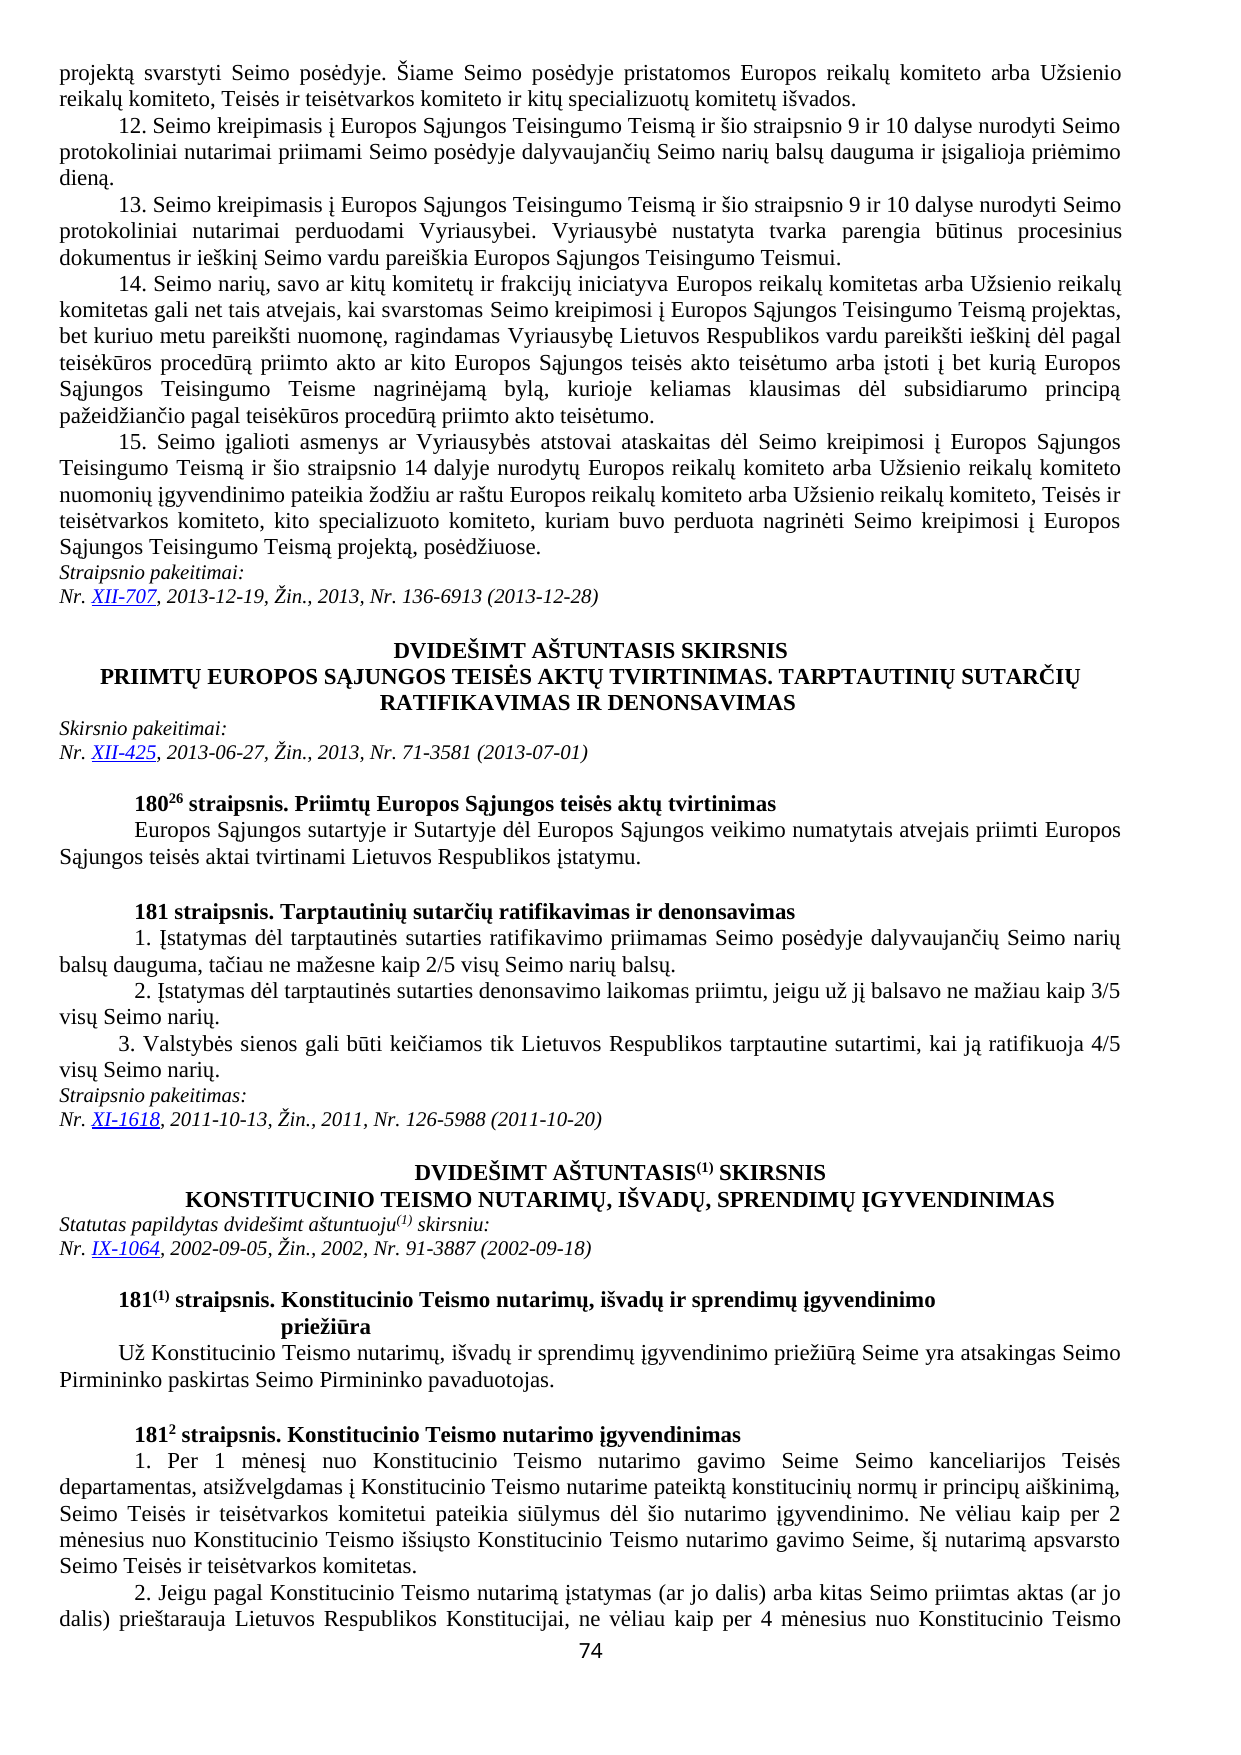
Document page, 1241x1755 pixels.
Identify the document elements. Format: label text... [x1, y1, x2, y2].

text Europos Sąjungos sutartyje ir Sutartyje dėl Europos Sąjungos veikimo numatytais atvejais priimti Europos Sąjungos teisės aktai tvirtinami Lietuvos Respublikos įstatymu. [59, 817, 1122, 869]
text Už Konstitucinio Teismo nutarimų, išvadų ir sprendimų įgyvendinimo priežiūrą Seime yra atsakingas Seimo Pirmininko paskirtas Seimo Pirmininko pavaduotojas. [59, 1339, 1122, 1392]
text Statutas papildytas dvidešimt aštuntuoju(1) skirsniu: [59, 1212, 1122, 1236]
text PRIIMTŲ EUROPOS SĄJUNGOS TEISĖS AKTŲ TVIRTINIMAS. TARPTAUTINIŲ SUTARČIŲ RATIFIKAVIMAS IR DENONSAVIMAS [59, 663, 1122, 716]
text 181(1) straipsnis. Konstitucinio Teismo nutarimų, išvadų ir sprendimų įgyvendinimo [59, 1287, 1122, 1313]
text 3. Valstybės sienos gali būti keičiamos tik Lietuvos Respublikos tarptautine sutartimi, kai ją ratifikuoja 4/5 visų Seimo narių. [59, 1030, 1122, 1082]
text 1. Per 1 mėnesį nuo Konstitucinio Teismo nutarimo gavimo Seime Seimo kanceliarijos Teisės departamentas, atsižvelgdamas į Konstitucinio Teismo nutarime pateiktą konstitucinių normų ir principų aiškinimą, Seimo Teisės ir teisėtvarkos komitetui pateikia siūlymus dėl šio nutarimo įgyvendinimo. Ne vėliau kaip per 2 mėnesius nuo Konstitucinio Teismo išsiųsto Konstitucinio Teismo nutarimo gavimo Seime, šį nutarimą apsvarsto Seimo Teisės ir teisėtvarkos komitetas. [59, 1447, 1122, 1579]
text 1812 straipsnis. Konstitucinio Teismo nutarimo įgyvendinimas [59, 1421, 1122, 1447]
text 14. Seimo narių, savo ar kitų komitetų ir frakcijų iniciatyva Europos reikalų komitetas arba Užsienio reikalų komitetas gali net tais atvejais, kai svarstomas Seimo kreipimosi į Europos Sąjungos Teisingumo Teismą projektas, bet kuriuo metu pareikšti nuomonę, ragindamas Vyriausybę Lietuvos Respublikos vardu pareikšti ieškinį dėl pagal teisėkūros procedūrą priimto akto ar kito Europos Sąjungos teisės akto teisėtumo arba įstoti į bet kurią Europos Sąjungos Teisingumo Teisme nagrinėjamą bylą, kurioje keliamas klausimas dėl subsidiarumo principą pažeidžiančio pagal teisėkūros procedūrą priimto akto teisėtumo. [59, 270, 1122, 428]
text Straipsnio pakeitimai: [59, 560, 1122, 584]
text 13. Seimo kreipimasis į Europos Sąjungos Teisingumo Teismą ir šio straipsnio 9 ir 10 dalyse nurodyti Seimo protokoliniai nutarimai perduodami Vyriausybei. Vyriausybė nustatyta tvarka parengia būtinus procesinius dokumentus ir ieškinį Seimo vardu pareiškia Europos Sąjungos Teisingumo Teismui. [59, 191, 1122, 270]
text 12. Seimo kreipimasis į Europos Sąjungos Teisingumo Teismą ir šio straipsnio 9 ir 10 dalyse nurodyti Seimo protokoliniai nutarimai priimami Seimo posėdyje dalyvaujančių Seimo narių balsų dauguma ir įsigalioja priėmimo dieną. [59, 112, 1122, 191]
text Nr. IX-1064, 2002-09-05, Žin., 2002, Nr. 91-3887 (2002-09-18) [59, 1236, 1122, 1260]
text KONSTITUCINIO TEISMO NUTARIMŲ, IŠVADŲ, SPRENDIMŲ ĮGYVENDINIMAS [59, 1186, 1122, 1212]
text projektą svarstyti Seimo posėdyje. Šiame Seimo posėdyje pristatomos Europos reikalų komiteto arba Užsienio reikalų komiteto, Teisės ir teisėtvarkos komiteto ir kitų specializuotų komitetų išvados. [59, 59, 1122, 112]
text Skirsnio pakeitimai: [59, 716, 1122, 740]
text 181 straipsnis. Tarptautinių sutarčių ratifikavimas ir denonsavimas [59, 898, 1122, 924]
text DVIDEŠIMT AŠTUNTASIS SKIRSNIS [59, 637, 1122, 663]
text Nr. XI-1618, 2011-10-13, Žin., 2011, Nr. 126-5988 (2011-10-20) [59, 1107, 1122, 1131]
text 1. Įstatymas dėl tarptautinės sutarties ratifikavimo priimamas Seimo posėdyje dalyvaujančių Seimo narių balsų dauguma, tačiau ne mažesne kaip 2/5 visų Seimo narių balsų. [59, 924, 1122, 977]
text Straipsnio pakeitimas: [59, 1082, 1122, 1107]
text 15. Seimo įgalioti asmenys ar Vyriausybės atstovai ataskaitas dėl Seimo kreipimosi į Europos Sąjungos Teisingumo Teismą ir šio straipsnio 14 dalyje nurodytų Europos reikalų komiteto arba Užsienio reikalų komiteto nuomonių įgyvendinimo pateikia žodžiu ar raštu Europos reikalų komiteto arba Užsienio reikalų komiteto, Teisės ir teisėtvarkos komiteto, kito specializuoto komiteto, kuriam buvo perduota nagrinėti Seimo kreipimosi į Europos Sąjungos Teisingumo Teismą projektą, posėdžiuose. [59, 428, 1122, 560]
text Nr. XII-425, 2013-06-27, Žin., 2013, Nr. 71-3581 (2013-07-01) [59, 740, 1122, 764]
text 18026 straipsnis. Priimtų Europos Sąjungos teisės aktų tvirtinimas [59, 790, 1122, 817]
text 2. Įstatymas dėl tarptautinės sutarties denonsavimo laikomas priimtu, jeigu už jį balsavo ne mažiau kaip 3/5 visų Seimo narių. [59, 977, 1122, 1030]
text priežiūra [59, 1313, 1122, 1339]
text Nr. XII-707, 2013-12-19, Žin., 2013, Nr. 136-6913 (2013-12-28) [59, 584, 1122, 608]
text 2. Jeigu pagal Konstitucinio Teismo nutarimą įstatymas (ar jo dalis) arba kitas Seimo priimtas aktas (ar jo dalis) prieštarauja Lietuvos Respublikos Konstitucijai, ne vėliau kaip per 4 mėnesius nuo Konstitucinio Teismo [59, 1579, 1122, 1632]
text DVIDEŠIMT AŠTUNTASIS(1) SKIRSNIS [59, 1159, 1122, 1186]
